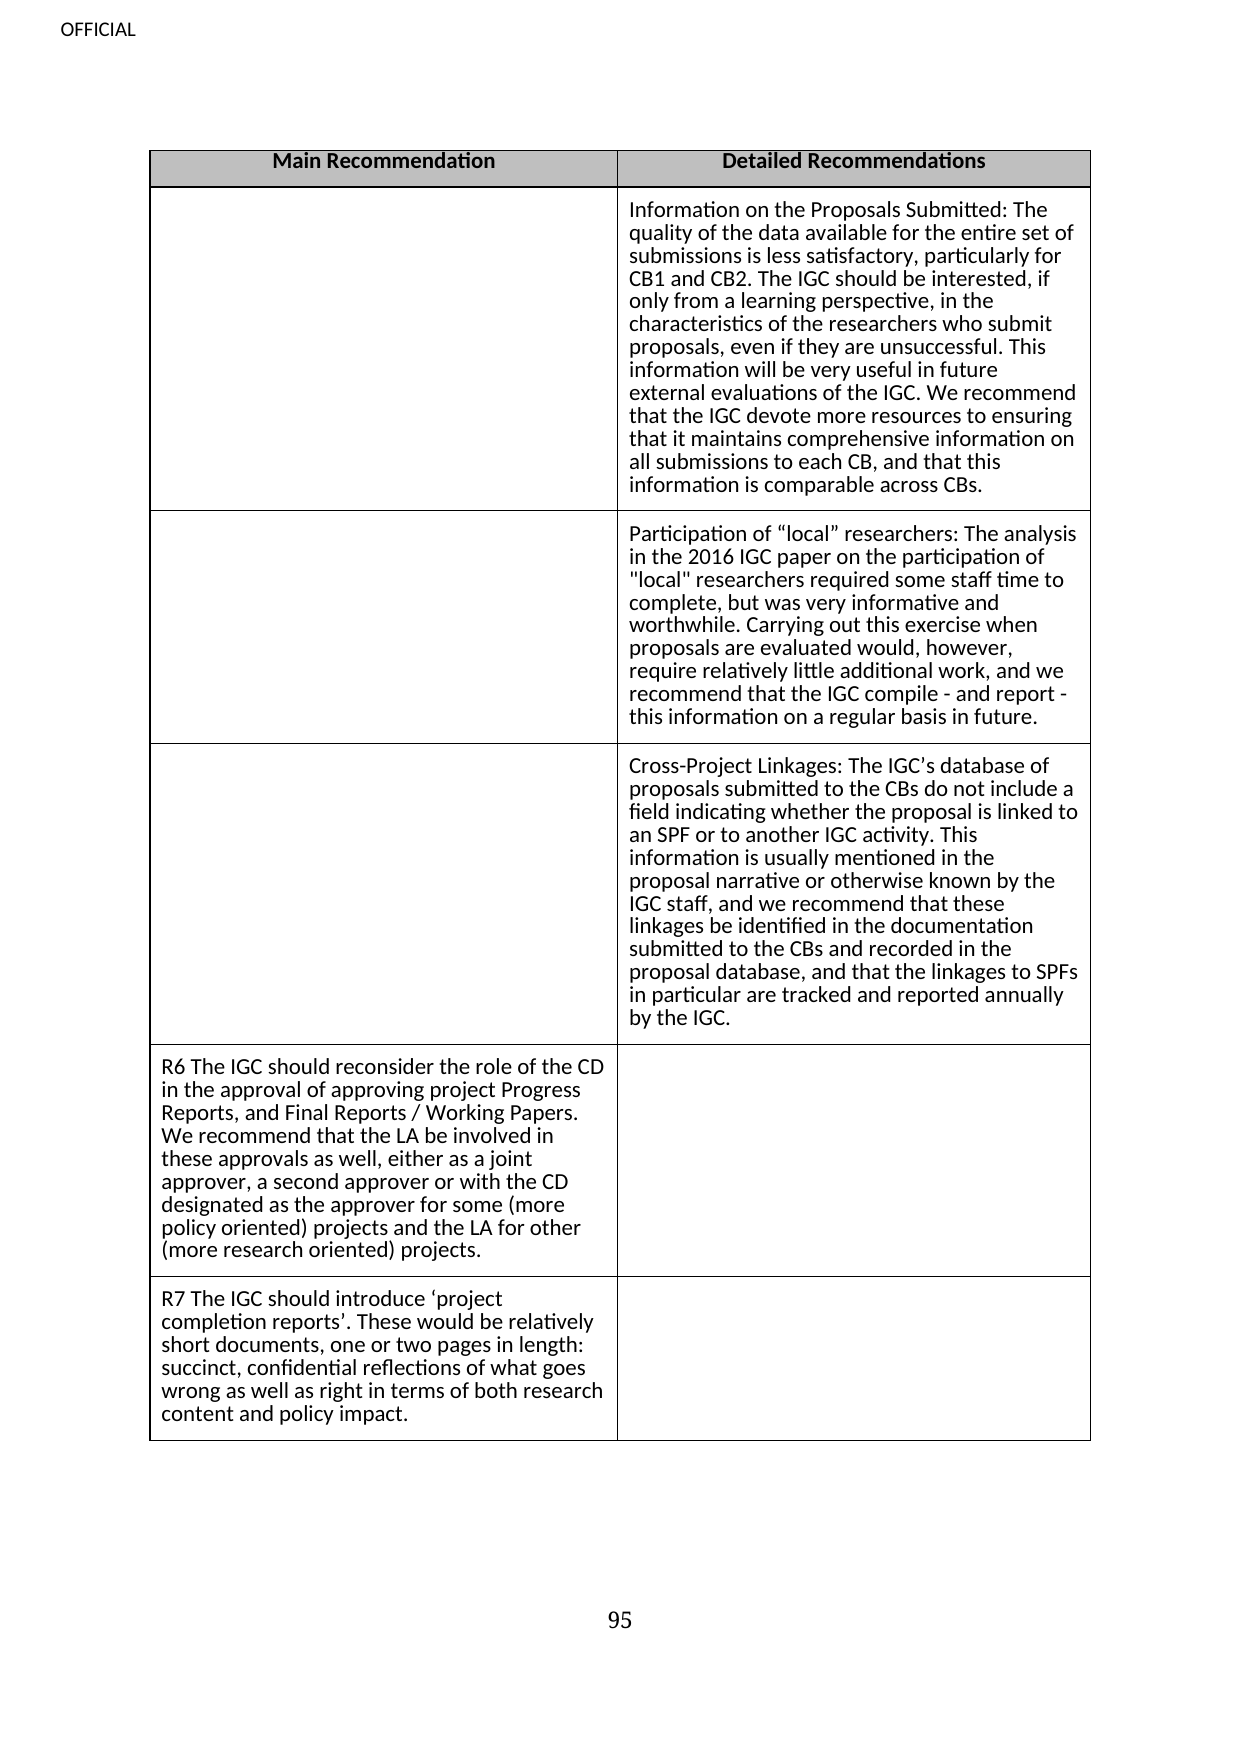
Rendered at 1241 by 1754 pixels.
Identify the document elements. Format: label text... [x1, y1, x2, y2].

table_cell Participation of “local” researchers: The analysis in the 2016 IGC paper on the participation of "local" researchers required some staff time to complete, but was very informative and worthwhile. Carrying out this exercise when proposals are evaluated would, however, require relatively little additional work, and we recommend that the IGC compile - and report - this information on a regular basis in future. [618, 511, 1090, 743]
table_header Detailed Recommendations [618, 151, 1090, 186]
table_cell R7 The IGC should introduce ‘project completion reports’. These would be relatively short documents, one or two pages in length: succinct, confidential reflections of what goes wrong as well as right in terms of both research content and policy impact. [151, 1277, 617, 1439]
table_cell [151, 188, 617, 510]
table_cell [151, 511, 617, 743]
table_cell Cross-Project Linkages: The IGC’s database of proposals submitted to the CBs do not include a field indicating whether the proposal is linked to an SPF or to another IGC activity. This information is usually mentioned in the proposal narrative or otherwise known by the IGC staff, and we recommend that these linkages be identified in the documentation submitted to the CBs and recorded in the proposal database, and that the linkages to SPFs in particular are tracked and reported annually by the IGC. [618, 744, 1090, 1044]
table_cell [618, 1277, 1090, 1439]
table_header Main Recommendation [151, 151, 617, 186]
table_cell Information on the Proposals Submitted: The quality of the data available for the entire set of submissions is less satisfactory, particularly for CB1 and CB2. The IGC should be interested, if only from a learning perspective, in the characteristics of the researchers who submit proposals, even if they are unsuccessful. This information will be very useful in future external evaluations of the IGC. We recommend that the IGC devote more resources to ensuring that it maintains comprehensive information on all submissions to each CB, and that this information is comparable across CBs. [618, 188, 1090, 510]
table_cell R6 The IGC should reconsider the role of the CD in the approval of approving project Progress Reports, and Final Reports / Working Papers. We recommend that the LA be involved in these approvals as well, either as a joint approver, a second approver or with the CD designated as the approver for some (more policy oriented) projects and the LA for other (more research oriented) projects. [151, 1045, 617, 1276]
table_cell [151, 744, 617, 1044]
table_cell [618, 1045, 1090, 1276]
